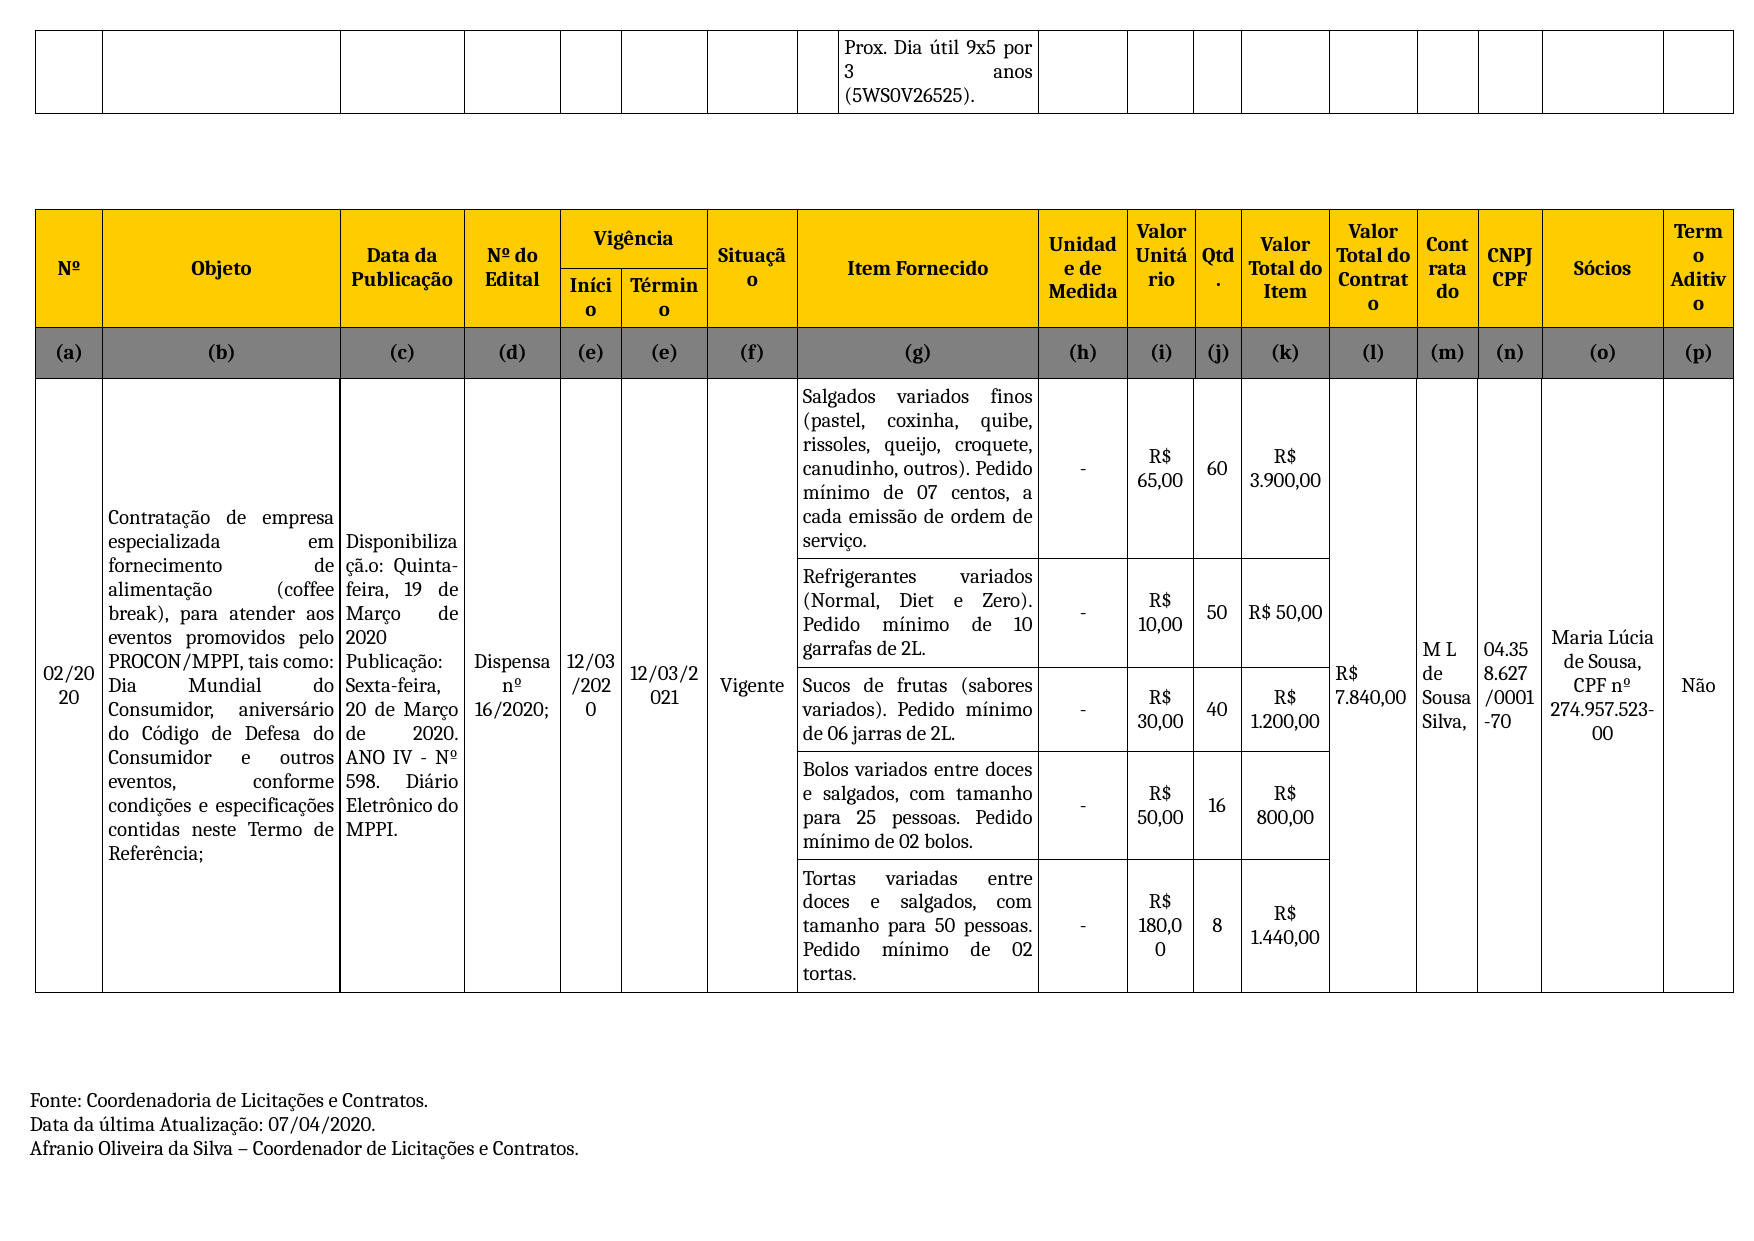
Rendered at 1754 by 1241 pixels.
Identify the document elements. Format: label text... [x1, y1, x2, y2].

table_cell Vigente [708, 379, 797, 992]
table_cell [103, 31, 340, 113]
table_cell (k) [1242, 328, 1329, 378]
table_cell Dispensa nº 16/2020; [465, 379, 560, 992]
table_cell Término [622, 269, 707, 327]
table_cell R$ 1.440,00 [1242, 860, 1329, 992]
text Afranio Oliveira da Silva – Coordenador de Licitações e Contratos. [29, 1136, 1729, 1160]
table_header Item Fornecido [798, 210, 1038, 327]
table_cell Início [561, 269, 621, 327]
table_header Qtd. [1196, 210, 1241, 327]
table_cell [36, 31, 102, 113]
table_cell 04.358.627/0001-70 [1478, 379, 1541, 992]
table_header Sócios [1543, 210, 1663, 327]
table_header Valor Unitário [1128, 210, 1195, 327]
table_cell Não [1664, 379, 1733, 992]
table_cell - [1039, 860, 1127, 992]
table_cell R$ 30,00 [1128, 668, 1193, 751]
table_cell 12/03/2021 [622, 379, 707, 992]
table_cell (e) [561, 328, 621, 378]
table_cell 50 [1194, 559, 1241, 667]
table_header Unidade de Medida [1039, 210, 1127, 327]
table_cell R$ 180,00 [1128, 860, 1193, 992]
table_cell Tortas variadas entre doces e salgados, com tamanho para 50 pessoas. Pedido mínimo de 02 tortas. [798, 860, 1038, 992]
table_cell - [1039, 559, 1127, 667]
table_cell R$ 50,00 [1128, 752, 1193, 859]
table_cell [798, 31, 838, 113]
table_cell [1418, 31, 1478, 113]
table_cell [1330, 31, 1417, 113]
table_cell R$ 3.900,00 [1242, 379, 1329, 558]
table_header Valor Total do Contrato [1330, 210, 1417, 327]
table_cell Disponibilizaçã.o: Quinta-feira, 19 de Março de 2020 Publicação: Sexta-feira, 20 de Março de 2020. ANO IV - Nº 598. Diário Eletrônico do MPPI. [341, 379, 464, 992]
table_cell [465, 31, 560, 113]
table_header Valor Total do Item [1242, 210, 1329, 327]
table_cell (i) [1128, 328, 1195, 378]
table_cell R$ 50,00 [1242, 559, 1329, 667]
table_cell R$ 65,00 [1128, 379, 1193, 558]
table_cell (n) [1479, 328, 1542, 378]
table_cell [622, 31, 707, 113]
table_header Objeto [103, 210, 340, 327]
table_cell (f) [708, 328, 797, 378]
table_cell (b) [103, 328, 340, 378]
table_cell 16 [1194, 752, 1241, 859]
table_cell Sucos de frutas (sabores variados). Pedido mínimo de 06 jarras de 2L. [798, 668, 1038, 751]
table_cell - [1039, 379, 1127, 558]
table_cell (h) [1039, 328, 1127, 378]
table_cell [1194, 31, 1241, 113]
table_cell (e) [622, 328, 707, 378]
table_cell [561, 31, 621, 113]
table_cell Bolos variados entre doces e salgados, com tamanho para 25 pessoas. Pedido mínimo de 02 bolos. [798, 752, 1038, 859]
table_cell R$ 10,00 [1128, 559, 1193, 667]
table_cell (a) [36, 328, 102, 378]
table_cell [1664, 31, 1733, 113]
table_cell Salgados variados finos (pastel, coxinha, quibe, rissoles, queijo, croquete, canudinho, outros). Pedido mínimo de 07 centos, a cada emissão de ordem de serviço. [798, 379, 1038, 558]
table_cell - [1039, 752, 1127, 859]
table_cell Refrigerantes variados (Normal, Diet e Zero). Pedido mínimo de 10 garrafas de 2L. [798, 559, 1038, 667]
table_cell R$ 800,00 [1242, 752, 1329, 859]
table_cell M L de Sousa Silva, [1417, 379, 1477, 992]
table_cell Contratação de empresa especializada em fornecimento de alimentação (coffee break), para atender aos eventos promovidos pelo PROCON/MPPI, tais como: Dia Mundial do Consumidor, aniversário do Código de Defesa do Consumidor e outros eventos, conforme condições e especificações contidas neste Termo de Referência; [103, 379, 339, 992]
table_cell (p) [1664, 328, 1733, 378]
table_cell [1242, 31, 1329, 113]
table_header Termo Aditivo [1664, 210, 1733, 327]
table_header Situação [708, 210, 797, 327]
table_cell (g) [798, 328, 1038, 378]
table_cell [1128, 31, 1193, 113]
table_cell (l) [1330, 328, 1417, 378]
table_cell [1543, 31, 1663, 113]
table_cell [1039, 31, 1127, 113]
table_cell 60 [1194, 379, 1241, 558]
table_header Nº do Edital [465, 210, 560, 327]
table_cell [341, 31, 464, 113]
table_cell 8 [1194, 860, 1241, 992]
table_header Data da Publicação [341, 210, 464, 327]
table_cell 02/2020 [36, 379, 102, 992]
table_cell - [1039, 668, 1127, 751]
table_cell [708, 31, 797, 113]
table_cell 40 [1194, 668, 1241, 751]
table_cell [1479, 31, 1542, 113]
text Fonte: Coordenadoria de Licitações e Contratos. [29, 1088, 1729, 1112]
table_cell R$ 1.200,00 [1242, 668, 1329, 751]
table_header Contratado [1418, 210, 1478, 327]
table_header Vigência [561, 210, 707, 268]
table_cell 12/03/2020 [561, 379, 621, 992]
table_header CNPJ CPF [1479, 210, 1542, 327]
table_cell (m) [1418, 328, 1478, 378]
table_cell Maria Lúcia de Sousa, CPF nº 274.957.523-00 [1542, 379, 1663, 992]
table_cell (o) [1543, 328, 1663, 378]
table_cell Prox. Dia útil 9x5 por 3 anos (5WS0V26525). [839, 31, 1038, 113]
table_cell (d) [465, 328, 560, 378]
table_cell (c) [341, 328, 464, 378]
text Data da última Atualização: 07/04/2020. [29, 1112, 1729, 1136]
table_header Nº [36, 210, 102, 327]
table_cell (j) [1196, 328, 1241, 378]
table_cell R$ 7.840,00 [1330, 379, 1416, 992]
